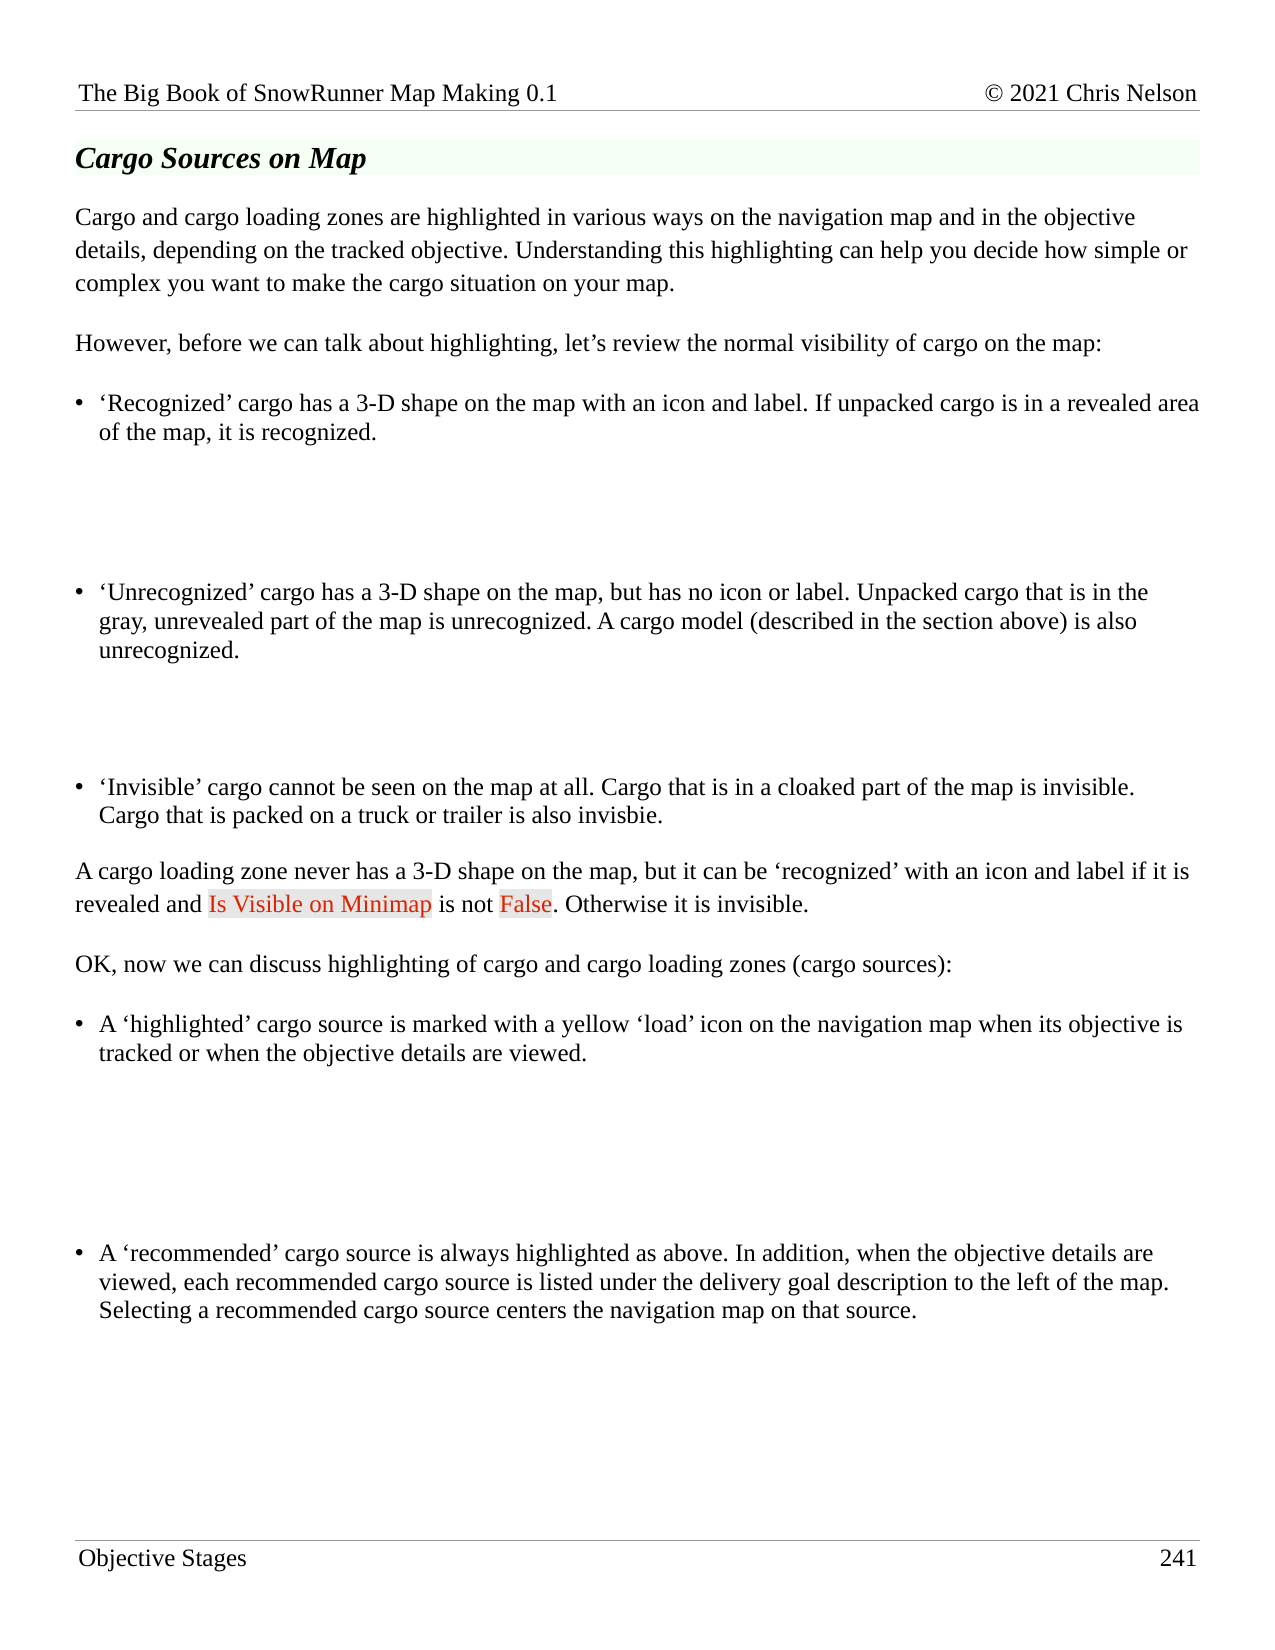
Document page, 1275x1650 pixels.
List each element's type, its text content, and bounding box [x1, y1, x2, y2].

list ‘Unrecognized’ cargo has a 3-D shape on the map, but has no icon or label. Unpacked cargo that is in the gray, unrevealed part of the map is unrecognized. A cargo model (described in the section above) is also unrecognized. [75, 577, 1200, 664]
list ‘Recognized’ cargo has a 3-D shape on the map with an icon and label. If unpacked cargo is in a revealed area of the map, it is recognized. [75, 388, 1200, 446]
list ‘Invisible’ cargo cannot be seen on the map at all. Cargo that is in a cloaked part of the map is invisible. Cargo that is packed on a truck or trailer is also invisbie. [75, 772, 1200, 829]
list A ‘highlighted’ cargo source is marked with a yellow ‘load’ icon on the navigation map when its objective is tracked or when the objective details are viewed. [75, 1009, 1200, 1067]
text OK, now we can discuss highlighting of cargo and cargo loading zones (cargo sources): [75, 949, 1200, 978]
text Cargo and cargo loading zones are highlighted in various ways on the navigation map and in the objective details, depending on the tracked objective. Understanding this highlighting can help you decide how simple or complex you want to make the cargo situation on your map. [75, 202, 1200, 297]
list A ‘recommended’ cargo source is always highlighted as above. In addition, when the objective details are viewed, each recommended cargo source is listed under the delivery goal description to the left of the map. Selecting a recommended cargo source centers the navigation map on that source. [75, 1238, 1200, 1324]
subtitle Cargo Sources on Map [75, 140, 1200, 175]
text However, before we can talk about highlighting, let’s review the normal visibility of cargo on the map: [75, 328, 1200, 357]
text A cargo loading zone never has a 3-D shape on the map, but it can be ‘recognized’ with an icon and label if it is revealed and Is Visible on Minimap is not False. Otherwise it is invisible. [75, 856, 1200, 918]
